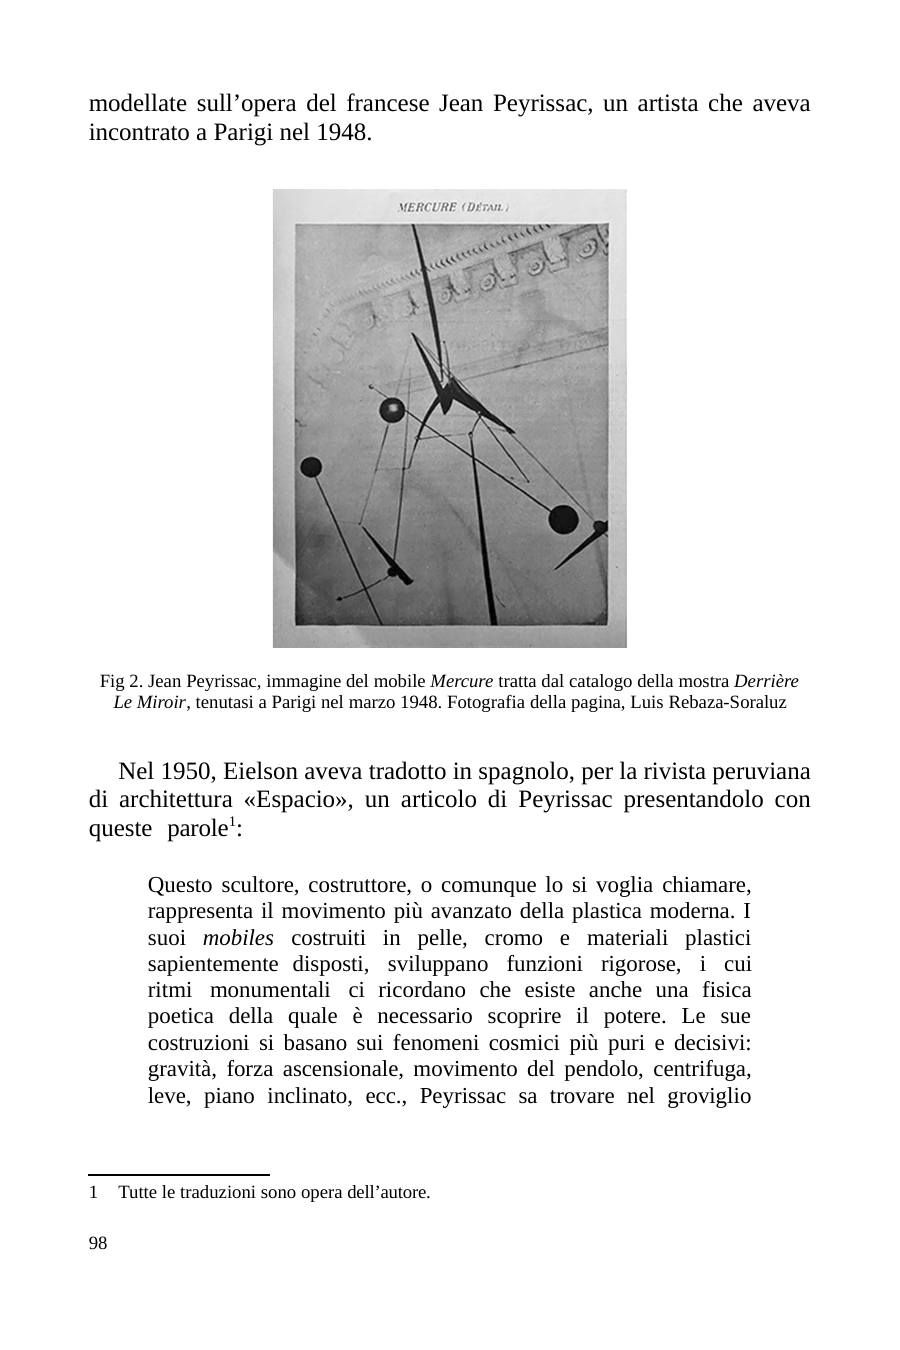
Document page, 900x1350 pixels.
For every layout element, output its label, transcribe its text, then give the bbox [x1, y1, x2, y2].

picture [272, 189, 628, 648]
text Questo scultore, costruttore, o comunque lo si voglia chiamare, rappresenta il movimento più avanzato della plastica moderna. I suoi mobiles costruiti in pelle, cromo e materiali plastici sapientemente disposti, sviluppano funzioni rigorose, i cui ritmi monumentali ci ricordano che esiste anche una fisica poetica della quale è necessario scoprire il potere. Le sue costruzioni si basano sui fenomeni cosmici più puri e decisivi: gravità, forza ascensionale, movimento del pendolo, centrifuga, leve, piano inclinato, ecc., Peyrissac sa trovare nel groviglio [148, 871, 752, 1108]
text Fig 2. Jean Peyrissac, immagine del mobile Mercure tratta dal catalogo della mostra Derrière Le Miroir, tenutasi a Parigi nel marzo 1948. Fotografia della pagina, Luis Rebaza-Soraluz [88, 189, 811, 713]
text Nel 1950, Eielson aveva tradotto in spagnolo, per la rivista peruviana di architettura «Espacio», un articolo di Peyrissac presentandolo con queste parole: [88, 756, 811, 842]
text modellate sull’opera del francese Jean Peyrissac, un artista che aveva incontrato a Parigi nel 1948. [88, 88, 811, 146]
text Tutte le traduzioni sono opera dell’autore. [88, 1181, 811, 1202]
